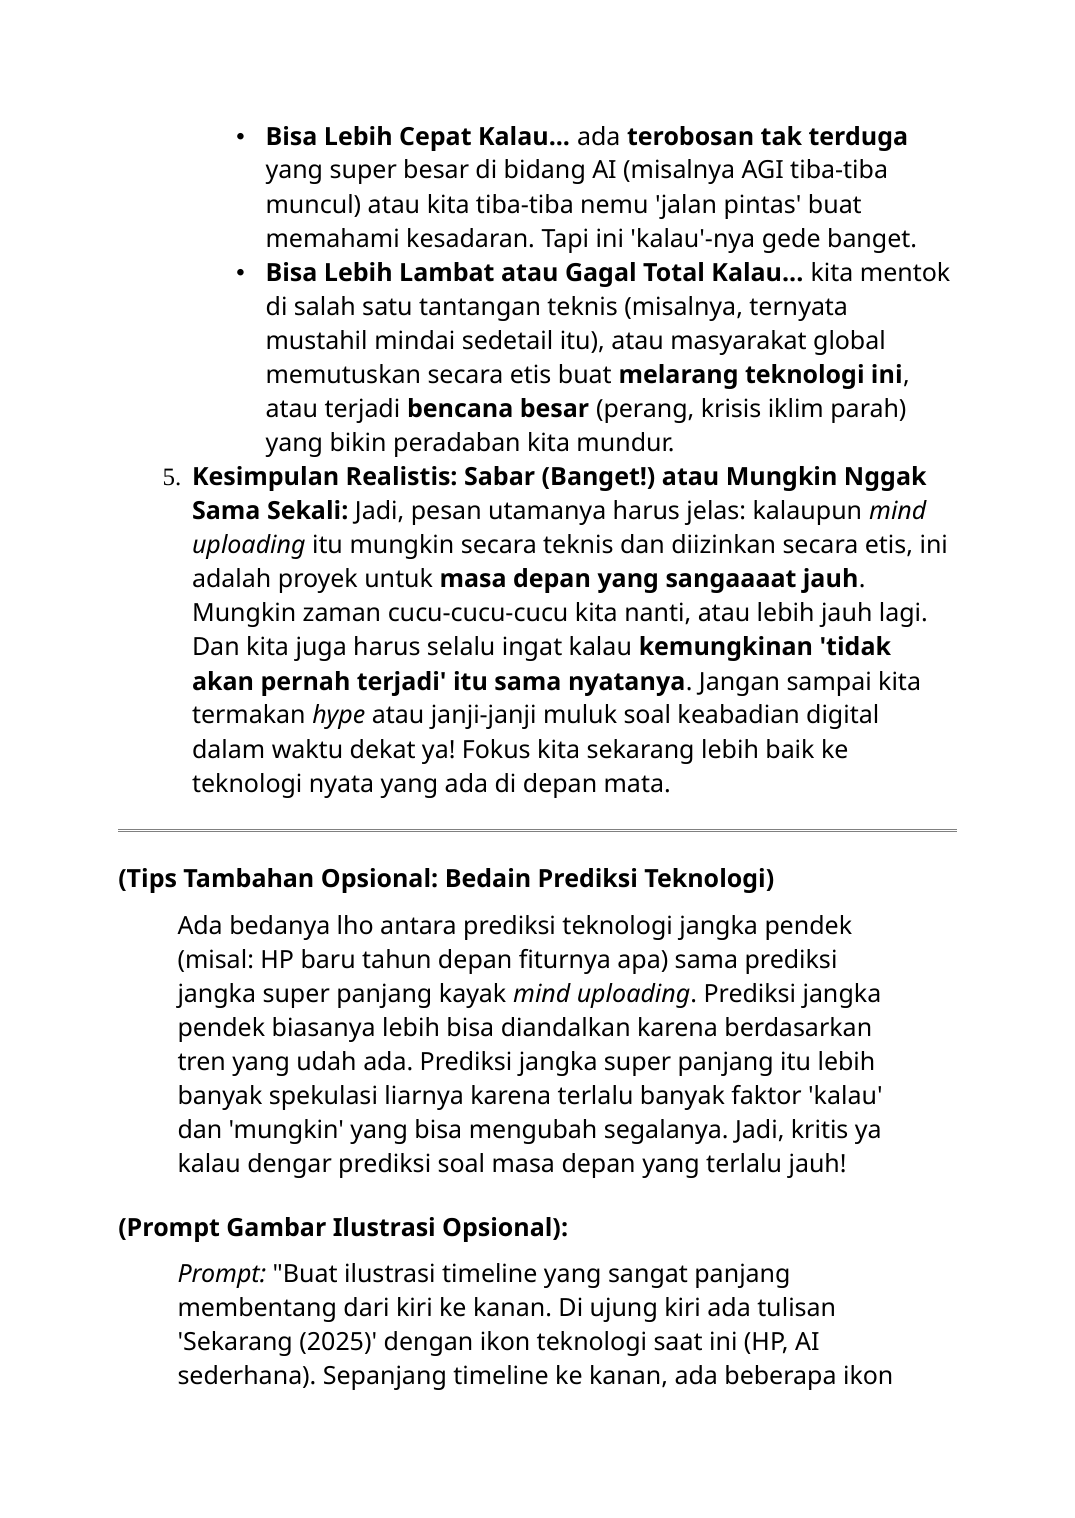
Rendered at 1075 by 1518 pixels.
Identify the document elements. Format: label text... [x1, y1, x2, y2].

text Ada bedanya lho antara prediksi teknologi jangka pendek (misal: HP baru tahun depan fiturnya apa) sama prediksi jangka super panjang kayak mind uploading. Prediksi jangka pendek biasanya lebih bisa diandalkan karena berdasarkan tren yang udah ada. Prediksi jangka super panjang itu lebih banyak spekulasi liarnya karena terlalu banyak faktor 'kalau' dan 'mungkin' yang bisa mengubah segalanya. Jadi, kritis ya kalau dengar prediksi soal masa depan yang terlalu jauh! [177, 907, 898, 1180]
text Prompt: "Buat ilustrasi timeline yang sangat panjang membentang dari kiri ke kanan. Di ujung kiri ada tulisan 'Sekarang (2025)' dengan ikon teknologi saat ini (HP, AI sederhana). Sepanjang timeline ke kanan, ada beberapa ikon [177, 1256, 898, 1392]
list Kesimpulan Realistis: Sabar (Banget!) atau Mungkin Nggak Sama Sekali: Jadi, pesan utamanya harus jelas: kalaupun mind uploading itu mungkin secara teknis dan diizinkan secara etis, ini adalah proyek untuk masa depan yang sangaaaat jauh. Mungkin zaman cucu-cucu-cucu kita nanti, atau lebih jauh lagi. Dan kita juga harus selalu ingat kalau kemungkinan 'tidak akan pernah terjadi' itu sama nyatanya. Jangan sampai kita termakan hype atau janji-janji muluk soal keabadian digital dalam waktu dekat ya! Fokus kita sekarang lebih baik ke teknologi nyata yang ada di depan mata. [162, 459, 957, 799]
text (Prompt Gambar Ilustrasi Opsional): [118, 1209, 957, 1243]
list Bisa Lebih Lambat atau Gagal Total Kalau... kita mentok di salah satu tantangan teknis (misalnya, ternyata mustahil mindai sedetail itu), atau masyarakat global memutuskan secara etis buat melarang teknologi ini, atau terjadi bencana besar (perang, krisis iklim parah) yang bikin peradaban kita mundur. [236, 254, 957, 459]
list Bisa Lebih Cepat Kalau... ada terobosan tak terduga yang super besar di bidang AI (misalnya AGI tiba-tiba muncul) atau kita tiba-tiba nemu 'jalan pintas' buat memahami kesadaran. Tapi ini 'kalau'-nya gede banget. [236, 118, 957, 254]
text (Tips Tambahan Opsional: Bedain Prediksi Teknologi) [118, 861, 957, 895]
